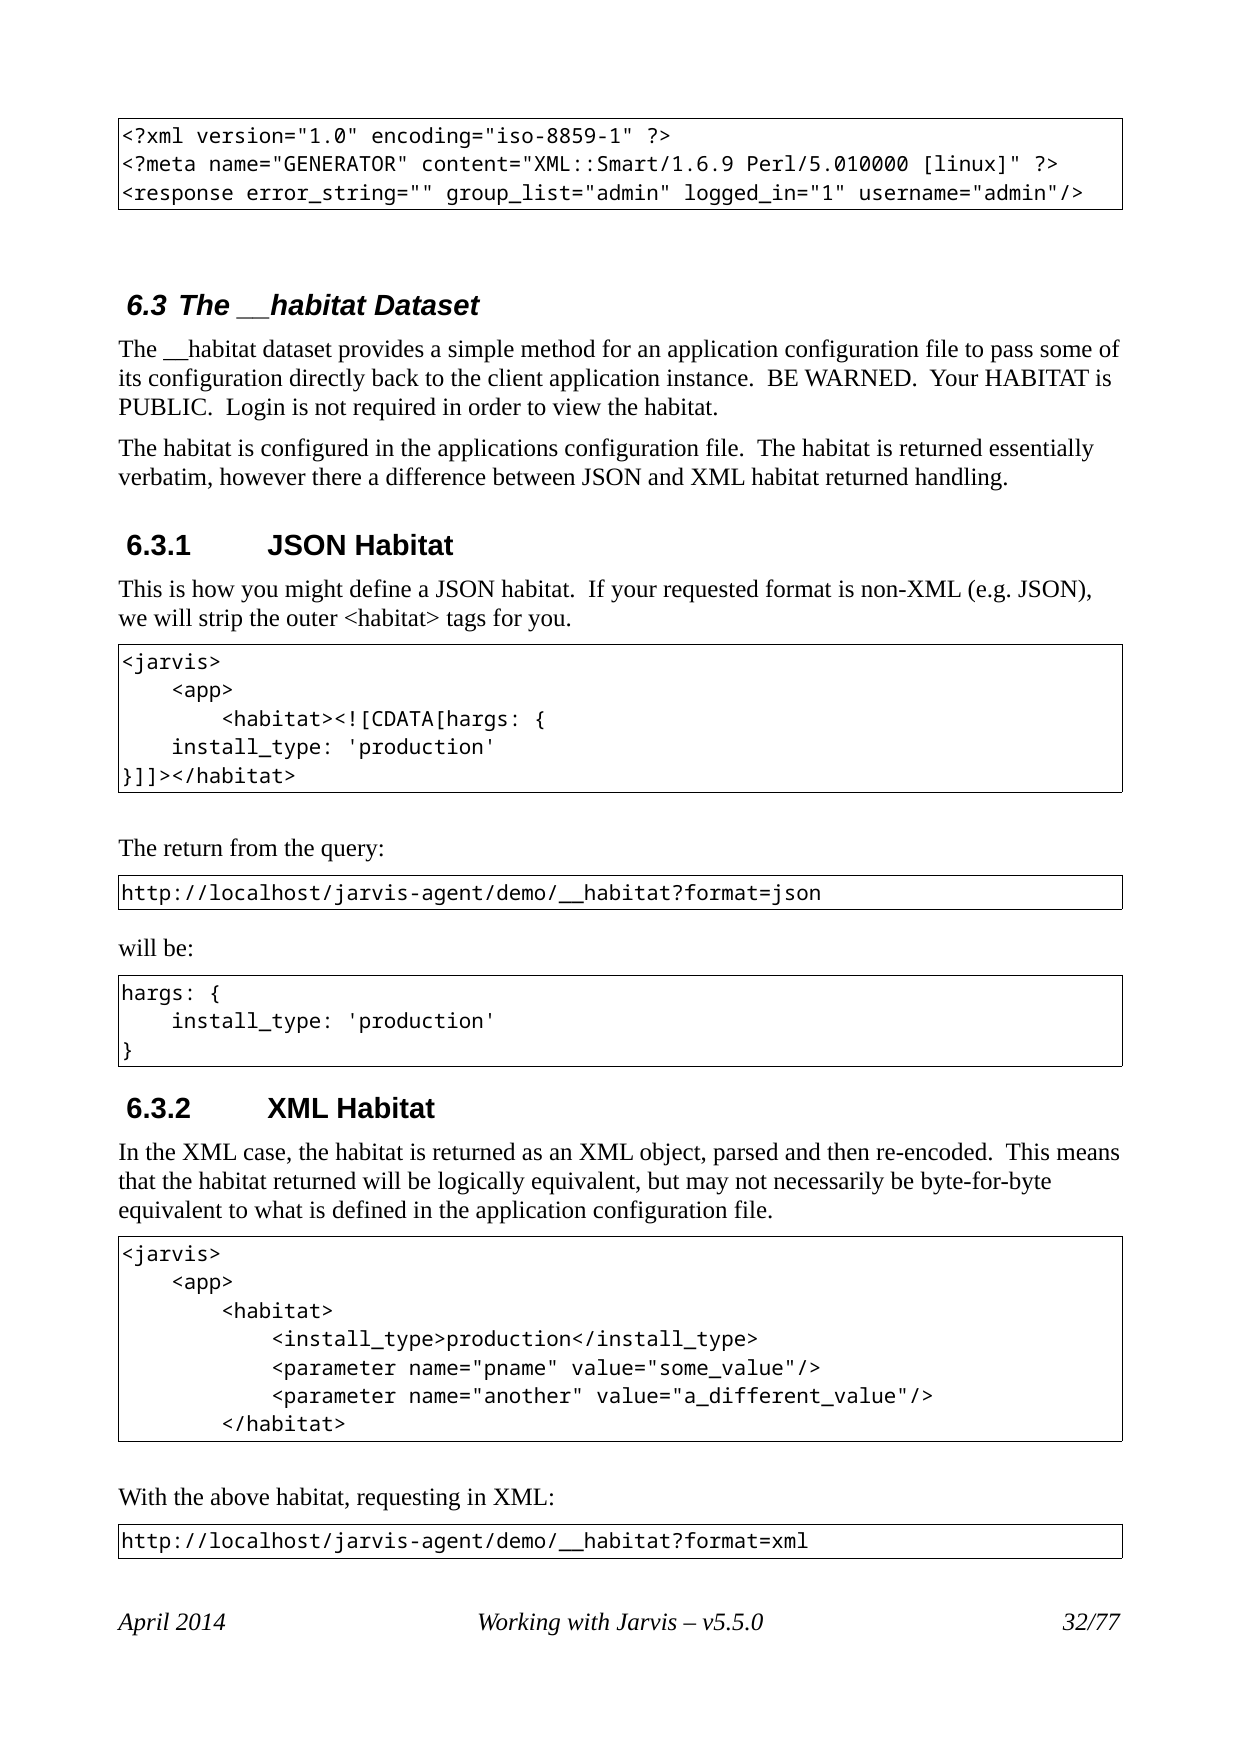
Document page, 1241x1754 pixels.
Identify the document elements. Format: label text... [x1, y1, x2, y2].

text <?meta name="GENERATOR" content="XML::Smart/1.6.9 Perl/5.010000 [linux]" ?> [119, 147, 1122, 175]
text This is how you might define a JSON habitat. If your requested format is non-XML (e.g. JSON), we will strip the outer <habitat> tags for you. [118, 574, 1122, 632]
text <install_type>production</install_type> [119, 1321, 1122, 1350]
text will be: [118, 933, 1122, 962]
text <?xml version="1.0" encoding="iso-8859-1" ?> [119, 119, 1122, 147]
text <habitat> [119, 1293, 1122, 1321]
text <parameter name="pname" value="some_value"/> [119, 1350, 1122, 1378]
text The habitat is configured in the applications configuration file. The habitat is returned essentially verbatim, however there a difference between JSON and XML habitat returned handling. [118, 433, 1122, 491]
text <app> [119, 672, 1122, 701]
text hargs: { [119, 976, 1122, 1003]
text install_type: 'production' [119, 1003, 1122, 1032]
text <jarvis> [119, 645, 1122, 672]
subtitle JSON Habitat [118, 528, 1122, 562]
text </habitat> [119, 1407, 1122, 1441]
text } [119, 1032, 1122, 1066]
text <jarvis> [119, 1237, 1122, 1264]
text <parameter name="another" value="a_different_value"/> [119, 1378, 1122, 1407]
text <response error_string="" group_list="admin" logged_in="1" username="admin"/> [119, 175, 1122, 209]
text The return from the query: [118, 833, 1122, 862]
subtitle The __habitat Dataset [118, 288, 1122, 322]
text }]]></habitat> [119, 758, 1122, 792]
text With the above habitat, requesting in XML: [118, 1482, 1122, 1511]
text http://localhost/jarvis-agent/demo/__habitat?format=json [119, 876, 1122, 909]
subtitle XML Habitat [118, 1091, 1122, 1125]
text <app> [119, 1264, 1122, 1293]
text install_type: 'production' [119, 729, 1122, 758]
text In the XML case, the habitat is returned as an XML object, parsed and then re-encoded. This means that the habitat returned will be logically equivalent, but may not necessarily be byte-for-byte equivalent to what is defined in the application configuration file. [118, 1137, 1122, 1223]
text <habitat><![CDATA[hargs: { [119, 701, 1122, 729]
text The __habitat dataset provides a simple method for an application configuration file to pass some of its configuration directly back to the client application instance. BE WARNED. Your HABITAT is PUBLIC. Login is not required in order to view the habitat. [118, 334, 1122, 421]
text http://localhost/jarvis-agent/demo/__habitat?format=xml [119, 1525, 1122, 1558]
